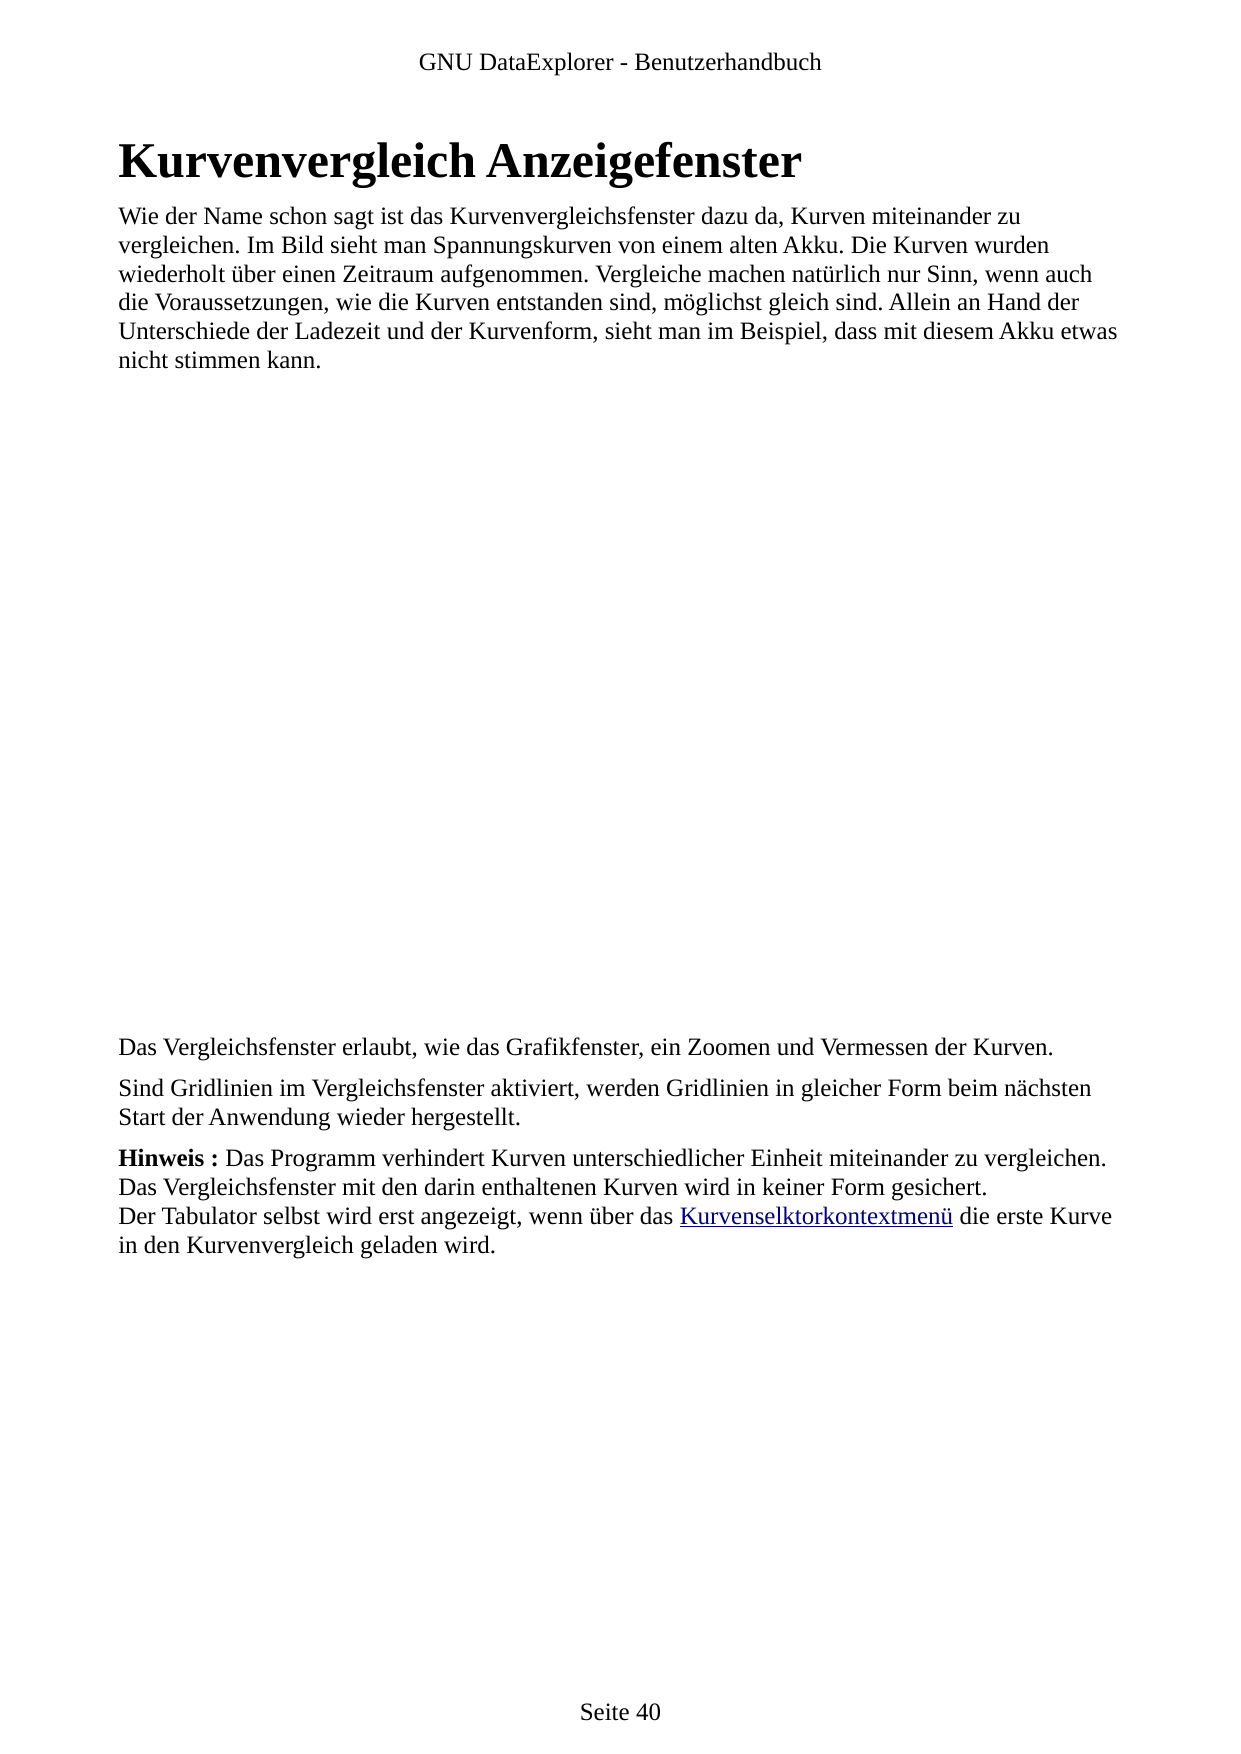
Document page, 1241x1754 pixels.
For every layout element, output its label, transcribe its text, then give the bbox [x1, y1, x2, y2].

text Das Vergleichsfenster erlaubt, wie das Grafikfenster, ein Zoomen und Vermessen der Kurven. [118, 1032, 1122, 1061]
text Hinweis : Das Programm verhindert Kurven unterschiedlicher Einheit miteinander zu vergleichen. Das Vergleichsfenster mit den darin enthaltenen Kurven wird in keiner Form gesichert. Der Tabulator selbst wird erst angezeigt, wenn über das Kurvenselktorkontextmenü die erste Kurve in den Kurvenvergleich geladen wird. [118, 1143, 1122, 1258]
text Sind Gridlinien im Vergleichsfenster aktiviert, werden Gridlinien in gleicher Form beim nächsten Start der Anwendung wieder hergestellt. [118, 1073, 1122, 1131]
subtitle Kurvenvergleich Anzeigefenster [118, 131, 1122, 189]
text Wie der Name schon sagt ist das Kurvenvergleichsfenster dazu da, Kurven miteinander zu vergleichen. Im Bild sieht man Spannungskurven von einem alten Akku. Die Kurven wurden wiederholt über einen Zeitraum aufgenommen. Vergleiche machen natürlich nur Sinn, wenn auch die Voraussetzungen, wie die Kurven entstanden sind, möglichst gleich sind. Allein an Hand der Unterschiede der Ladezeit und der Kurvenform, sieht man im Beispiel, dass mit diesem Akku etwas nicht stimmen kann. [118, 201, 1122, 374]
